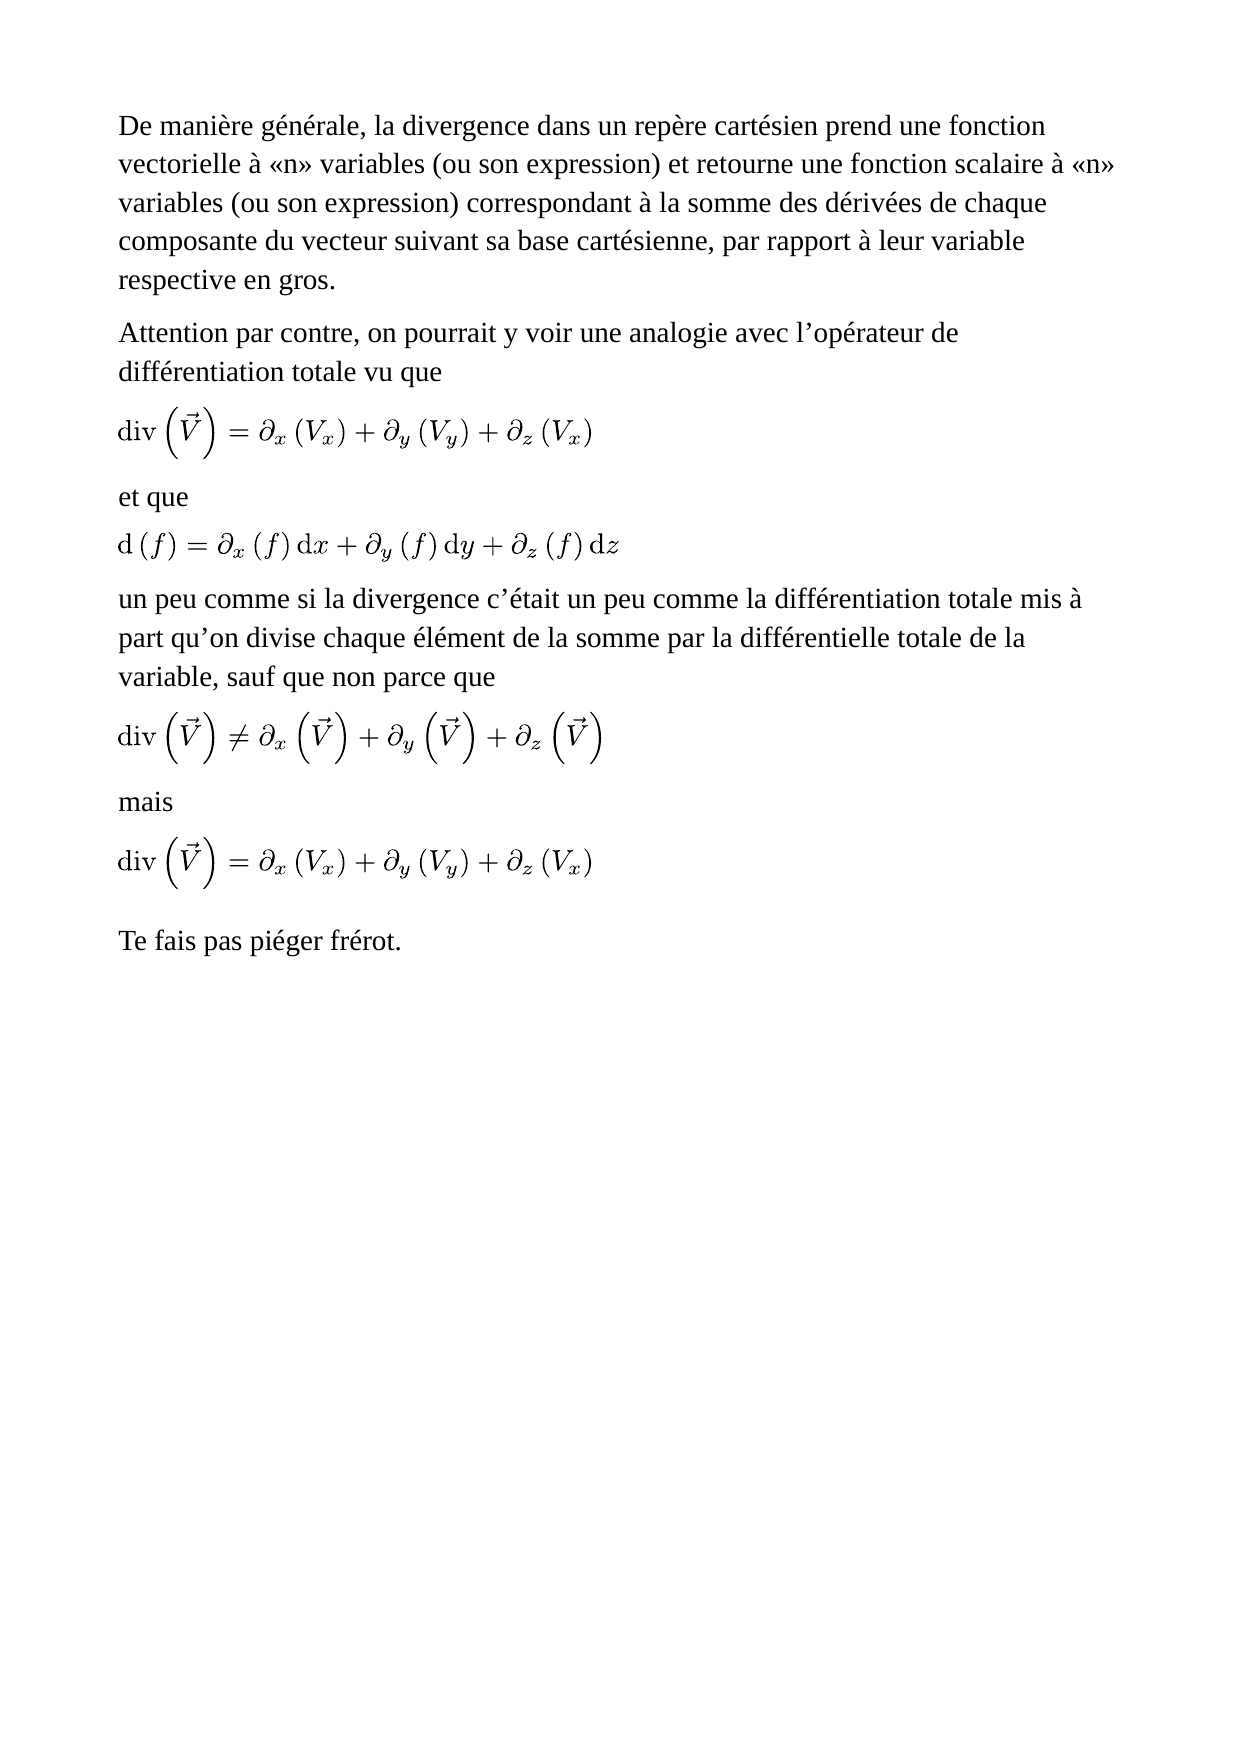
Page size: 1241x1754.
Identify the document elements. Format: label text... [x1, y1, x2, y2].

text mais [118, 784, 1122, 817]
text De manière générale, la divergence dans un repère cartésien prend une fonction vectorielle à «n» variables (ou son expression) et retourne une fonction scalaire à «n» variables (ou son expression) correspondant à la somme des dérivées de chaque composante du vecteur suivant sa base cartésienne, par rapport à leur variable respective en gros. [118, 108, 1122, 296]
text un peu comme si la divergence c’était un peu comme la différentiation totale mis à part qu’on divise chaque élément de la somme par la différentielle totale de la variable, sauf que non parce que [118, 582, 1122, 692]
text et que [118, 479, 1122, 512]
text Attention par contre, on pourrait y voir une analogie avec l’opérateur de différentiation totale vu que [118, 315, 1122, 387]
text Te fais pas piéger frérot. [118, 923, 1122, 956]
